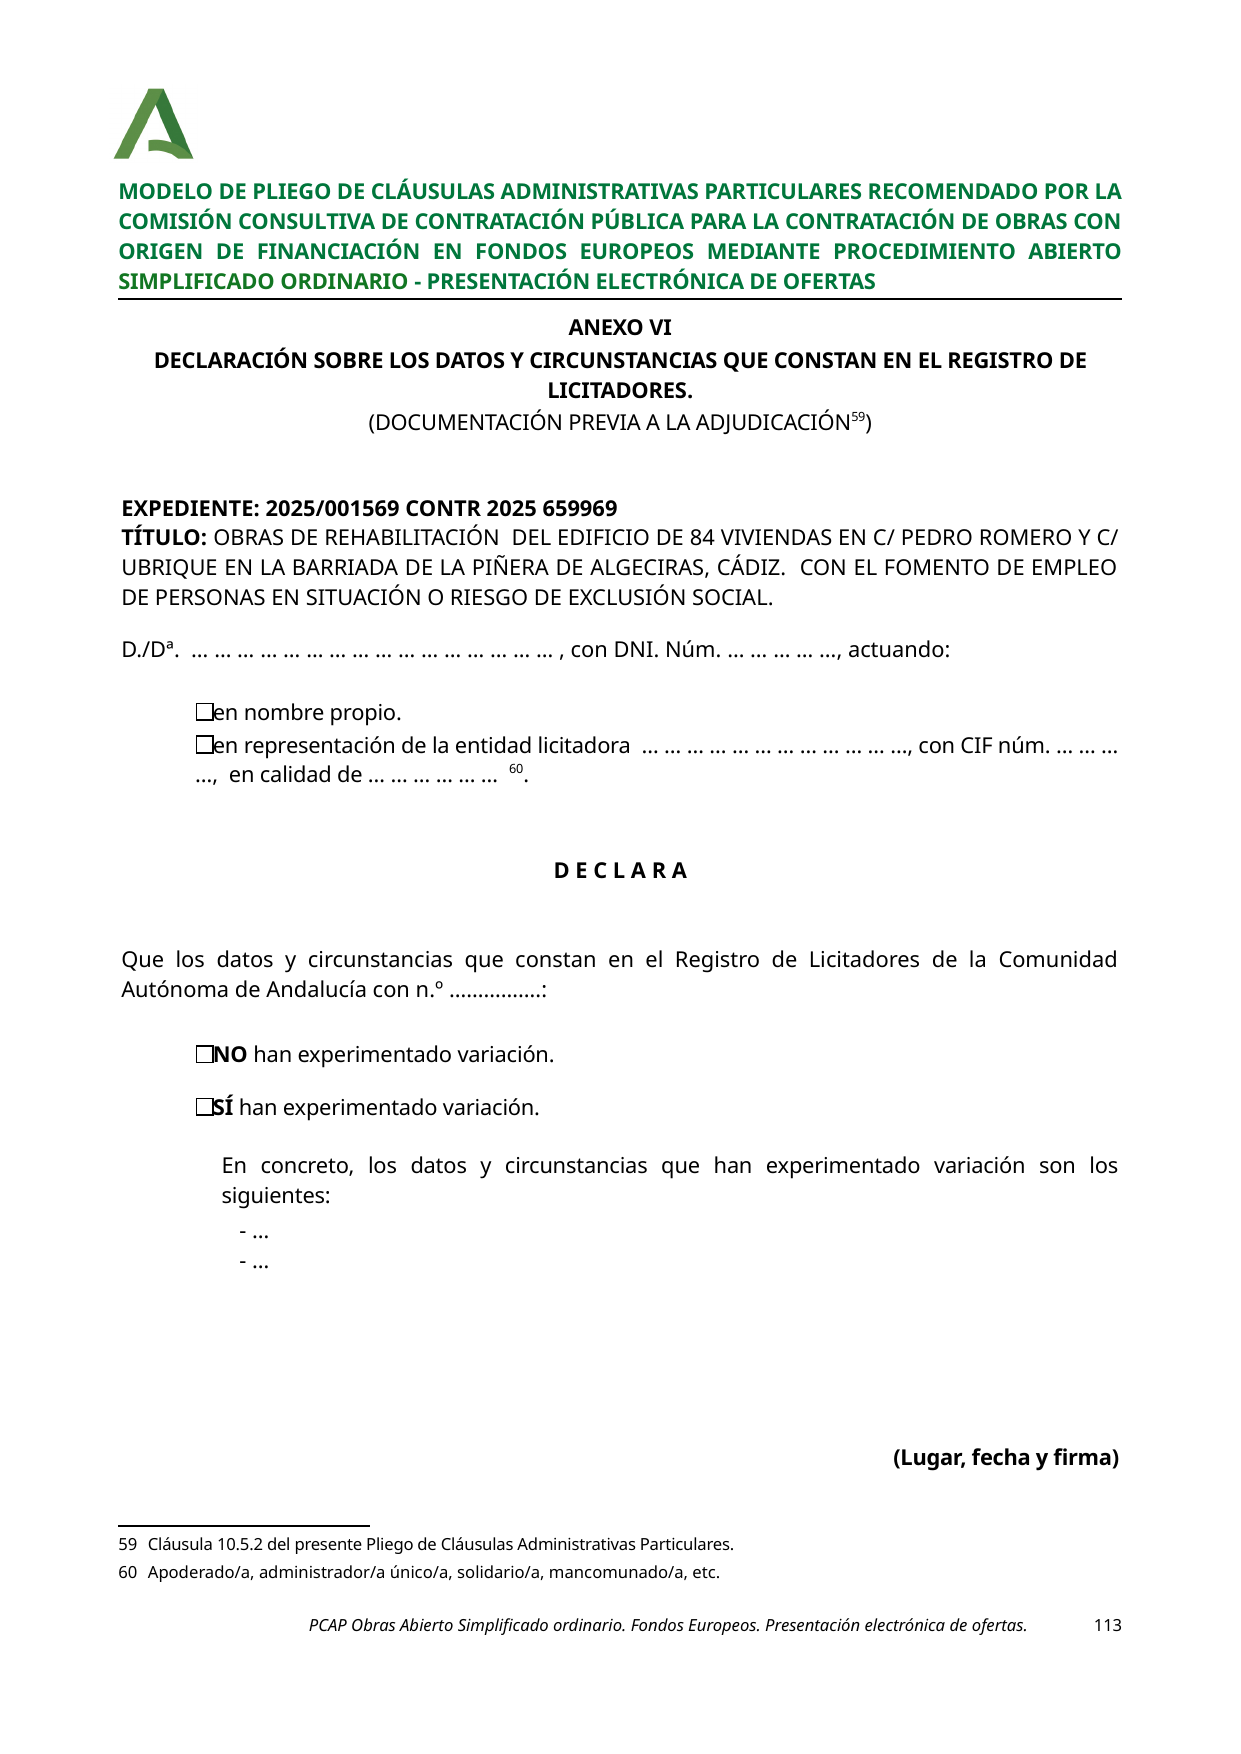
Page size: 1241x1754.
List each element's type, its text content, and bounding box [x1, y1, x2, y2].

text TÍTULO: OBRAS DE REHABILITACIÓN DEL EDIFICIO DE 84 VIVIENDAS EN C/ PEDRO ROMERO Y C/ UBRIQUE EN LA BARRIADA DE LA PIÑERA DE ALGECIRAS, CÁDIZ. CON EL FOMENTO DE EMPLEO DE PERSONAS EN SITUACIÓN O RIESGO DE EXCLUSIÓN SOCIAL. [118, 522, 1122, 612]
text D E C L A R A [118, 855, 1122, 884]
text Cláusula 10.5.2 del presente Pliego de Cláusulas Administrativas Particulares. [118, 1532, 1122, 1555]
text MODELO DE PLIEGO DE CLÁUSULAS ADMINISTRATIVAS PARTICULARES RECOMENDADO POR LA COMISIÓN CONSULTIVA DE CONTRATACIÓN PÚBLICA PARA LA CONTRATACIÓN DE OBRAS CON ORIGEN DE FINANCIACIÓN EN FONDOS EUROPEOS MEDIANTE PROCEDIMIENTO ABIERTO SIMPLIFICADO ORDINARIO - PRESENTACIÓN ELECTRÓNICA DE OFERTAS [118, 176, 1122, 298]
text SÍ han experimentado variación. [192, 1092, 1122, 1122]
text (DOCUMENTACIÓN PREVIA A LA ADJUDICACIÓN) [118, 407, 1122, 437]
picture [109, 84, 198, 163]
text en nombre propio. [189, 697, 1122, 727]
text (Lugar, fecha y firma) [118, 1442, 1122, 1474]
text Que los datos y circunstancias que constan en el Registro de Licitadores de la Comunidad Autónoma de Andalucía con n.º …………….: [118, 944, 1122, 1004]
text en representación de la entidad licitadora … … … … … … … … … … … …, con CIF núm. … … … …, en calidad de … … … … … … . [192, 727, 1122, 792]
text ANEXO VI [118, 312, 1122, 342]
text NO han experimentado variación. [192, 1036, 1122, 1069]
text EXPEDIENTE: 2025/001569 CONTR 2025 659969 [118, 493, 1122, 522]
text - … [236, 1213, 1122, 1245]
text - … [236, 1245, 1122, 1278]
text D./Dª. … … … … … … … … … … … … … … … … , con DNI. Núm. … … … … …, actuando: [118, 634, 1122, 664]
text Apoderado/a, administrador/a único/a, solidario/a, mancomunado/a, etc. [118, 1561, 1122, 1584]
text DECLARACIÓN SOBRE LOS DATOS Y CIRCUNSTANCIAS QUE CONSTAN EN EL REGISTRO DE LICITADORES. [118, 342, 1122, 407]
text En concreto, los datos y circunstancias que han experimentado variación son los siguientes: [218, 1147, 1122, 1213]
